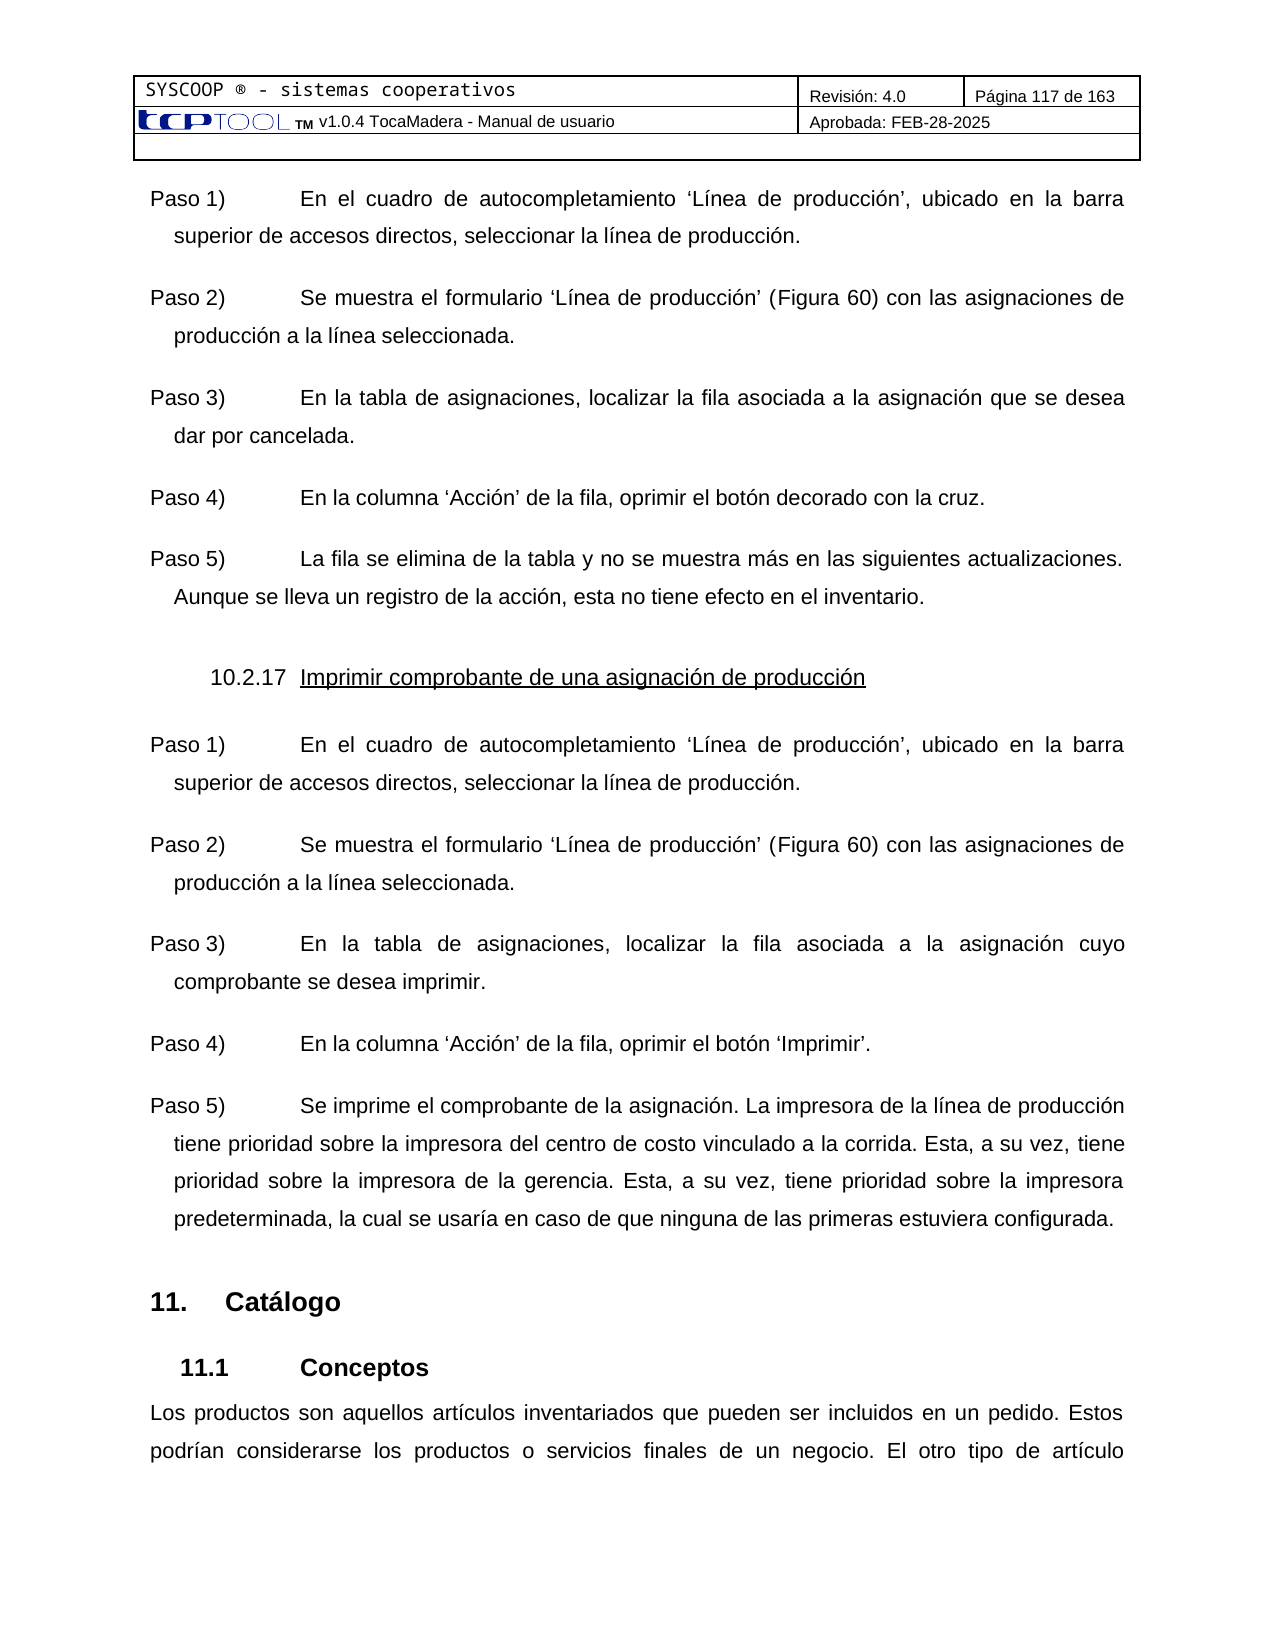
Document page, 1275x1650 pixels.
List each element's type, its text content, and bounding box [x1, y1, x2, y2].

list En el cuadro de autocompletamiento ‘Línea de producción’, ubicado en la barra superior de accesos directos, seleccionar la línea de producción. [150, 186, 1125, 249]
list Se muestra el formulario ‘Línea de producción’ (Figura 60) con las asignaciones de producción a la línea seleccionada. [150, 832, 1125, 895]
list En la columna ‘Acción’ de la fila, oprimir el botón ‘Imprimir’. [150, 1031, 1125, 1056]
list Se muestra el formulario ‘Línea de producción’ (Figura 60) con las asignaciones de producción a la línea seleccionada. [150, 285, 1125, 348]
subtitle Catálogo [150, 1286, 1125, 1317]
list En el cuadro de autocompletamiento ‘Línea de producción’, ubicado en la barra superior de accesos directos, seleccionar la línea de producción. [150, 732, 1125, 795]
list La fila se elimina de la tabla y no se muestra más en las siguientes actualizaciones. Aunque se lleva un registro de la acción, esta no tiene efecto en el inventario. [150, 546, 1125, 609]
picture [138, 110, 290, 130]
subtitle Imprimir comprobante de una asignación de producción [210, 664, 1125, 690]
list Se imprime el comprobante de la asignación. La impresora de la línea de producción tiene prioridad sobre la impresora del centro de costo vinculado a la corrida. Esta, a su vez, tiene prioridad sobre la impresora de la gerencia. Esta, a su vez, tiene prioridad sobre la impresora predeterminada, la cual se usaría en caso de que ninguna de las primeras estuviera configurada. [150, 1093, 1125, 1231]
list En la tabla de asignaciones, localizar la fila asociada a la asignación que se desea dar por cancelada. [150, 385, 1125, 448]
text Los productos son aquellos artículos inventariados que pueden ser incluidos en un pedido. Estos podrían considerarse los productos o servicios finales de un negocio. El otro tipo de artículo [150, 1400, 1125, 1463]
subtitle Conceptos [180, 1353, 1125, 1382]
list En la tabla de asignaciones, localizar la fila asociada a la asignación cuyo comprobante se desea imprimir. [150, 931, 1125, 994]
list En la columna ‘Acción’ de la fila, oprimir el botón decorado con la cruz. [150, 484, 1125, 509]
